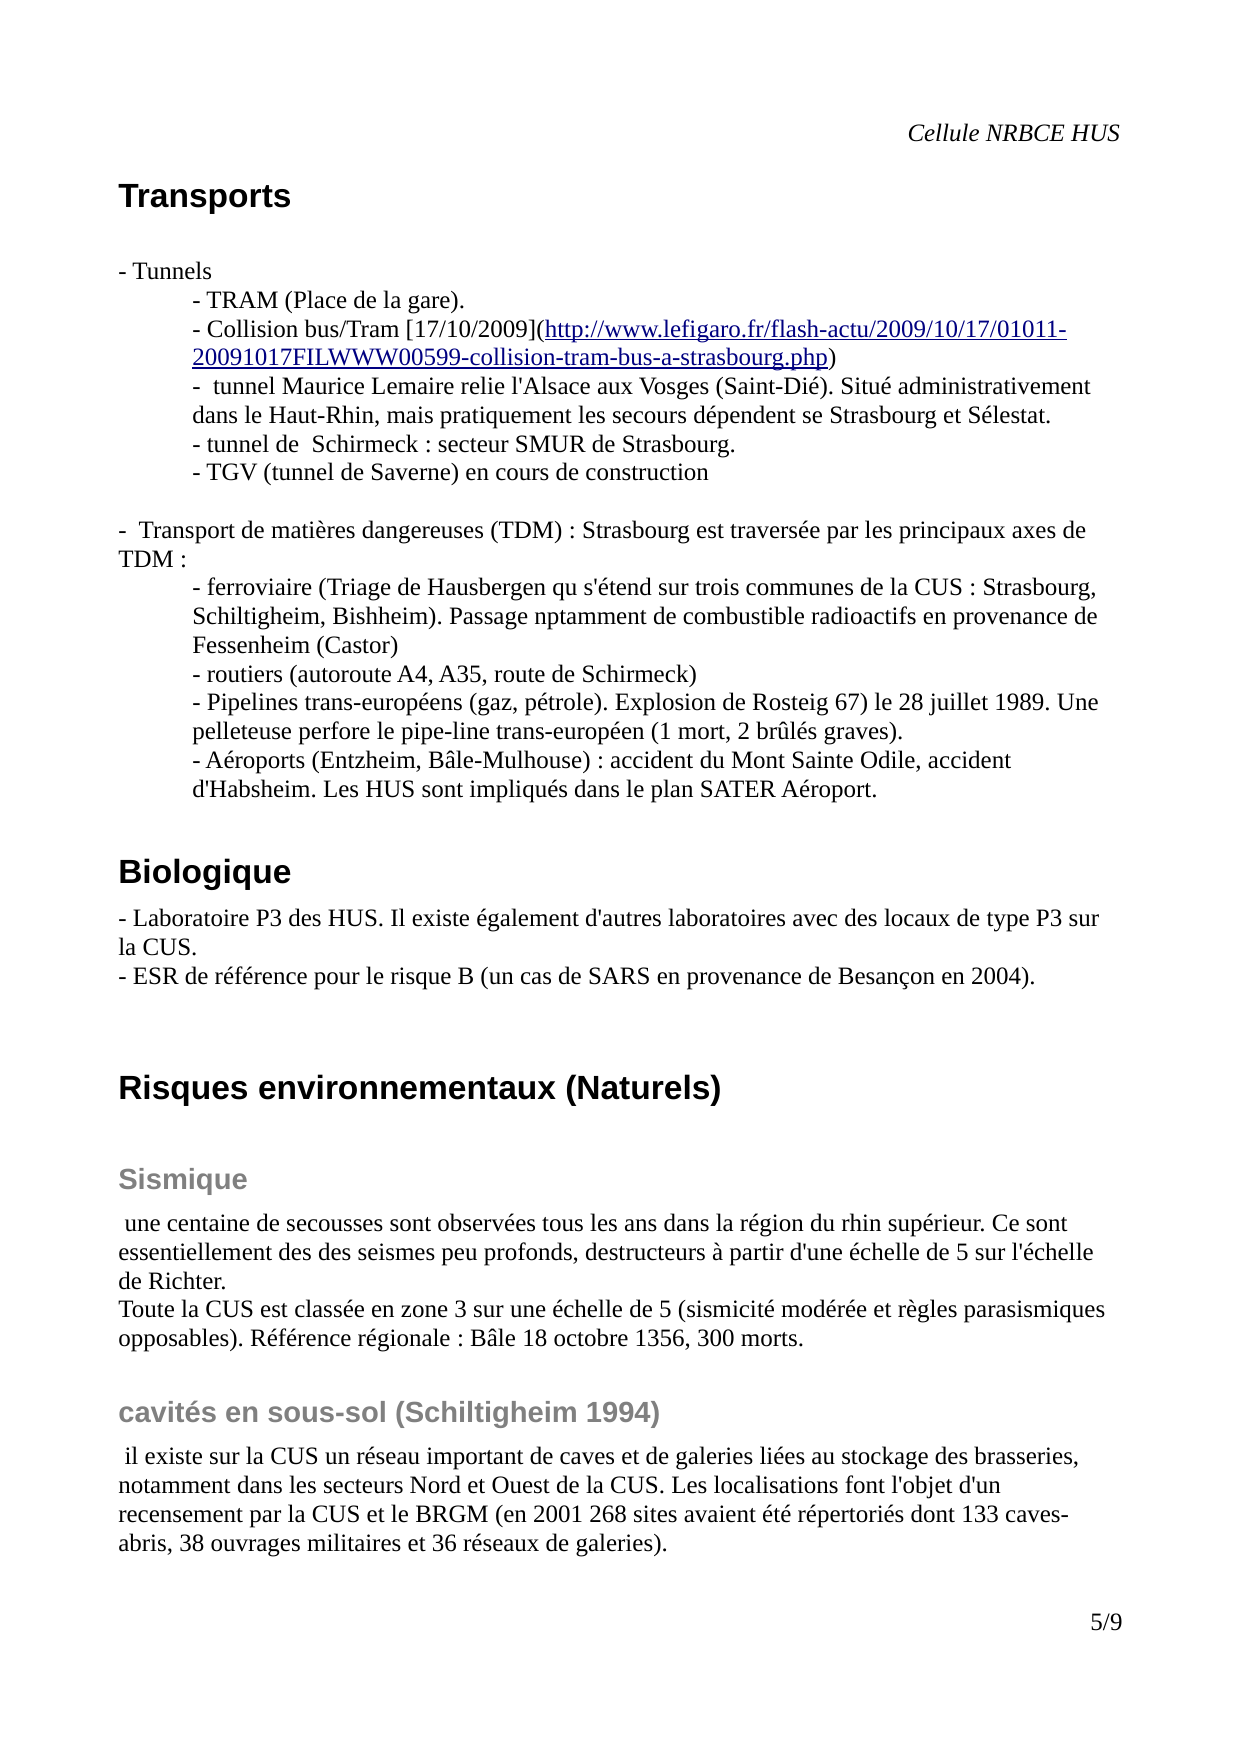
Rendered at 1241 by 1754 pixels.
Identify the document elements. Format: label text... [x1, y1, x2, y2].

text - Tunnels [118, 256, 1122, 285]
subtitle Transports [118, 176, 1122, 215]
subtitle Biologique [118, 852, 1122, 891]
text - Collision bus/Tram [17/10/2009](http://www.lefigaro.fr/flash-actu/2009/10/17/01011-20091017FILWWW00599-collision-tram-bus-a-strasbourg.php) [192, 314, 1122, 371]
text - Transport de matières dangereuses (TDM) : Strasbourg est traversée par les principaux axes de TDM : [118, 515, 1122, 572]
text - ESR de référence pour le risque B (un cas de SARS en provenance de Besançon en 2004). [118, 961, 1122, 989]
text - TRAM (Place de la gare). [192, 285, 1122, 314]
subtitle cavités en sous-sol (Schiltigheim 1994) [118, 1395, 1122, 1429]
text - ferroviaire (Triage de Hausbergen qu s'étend sur trois communes de la CUS : Strasbourg, Schiltigheim, Bishheim). Passage nptamment de combustible radioactifs en provenance de Fessenheim (Castor) [192, 572, 1122, 659]
text une centaine de secousses sont observées tous les ans dans la région du rhin supérieur. Ce sont essentiellement des des seismes peu profonds, destructeurs à partir d'une échelle de 5 sur l'échelle de Richter. [118, 1208, 1122, 1294]
text - tunnel de Schirmeck : secteur SMUR de Strasbourg. [192, 429, 1122, 457]
text Toute la CUS est classée en zone 3 sur une échelle de 5 (sismicité modérée et règles parasismiques opposables). Référence régionale : Bâle 18 octobre 1356, 300 morts. [118, 1294, 1122, 1352]
text - tunnel Maurice Lemaire relie l'Alsace aux Vosges (Saint-Dié). Situé administrativement dans le Haut-Rhin, mais pratiquement les secours dépendent se Strasbourg et Sélestat. [192, 371, 1122, 429]
subtitle Risques environnementaux (Naturels) [118, 1068, 1122, 1106]
text - TGV (tunnel de Saverne) en cours de construction [192, 457, 1122, 515]
subtitle Sismique [118, 1162, 1122, 1196]
text il existe sur la CUS un réseau important de caves et de galeries liées au stockage des brasseries, notamment dans les secteurs Nord et Ouest de la CUS. Les localisations font l'objet d'un recensement par la CUS et le BRGM (en 2001 268 sites avaient été répertoriés dont 133 caves-abris, 38 ouvrages militaires et 36 réseaux de galeries). [118, 1441, 1122, 1556]
text - Laboratoire P3 des HUS. Il existe également d'autres laboratoires avec des locaux de type P3 sur la CUS. [118, 903, 1122, 961]
text - Aéroports (Entzheim, Bâle-Mulhouse) : accident du Mont Sainte Odile, accident d'Habsheim. Les HUS sont impliqués dans le plan SATER Aéroport. [192, 745, 1122, 802]
text - Pipelines trans-européens (gaz, pétrole). Explosion de Rosteig 67) le 28 juillet 1989. Une pelleteuse perfore le pipe-line trans-européen (1 mort, 2 brûlés graves). [192, 687, 1122, 745]
text - routiers (autoroute A4, A35, route de Schirmeck) [192, 659, 1122, 687]
